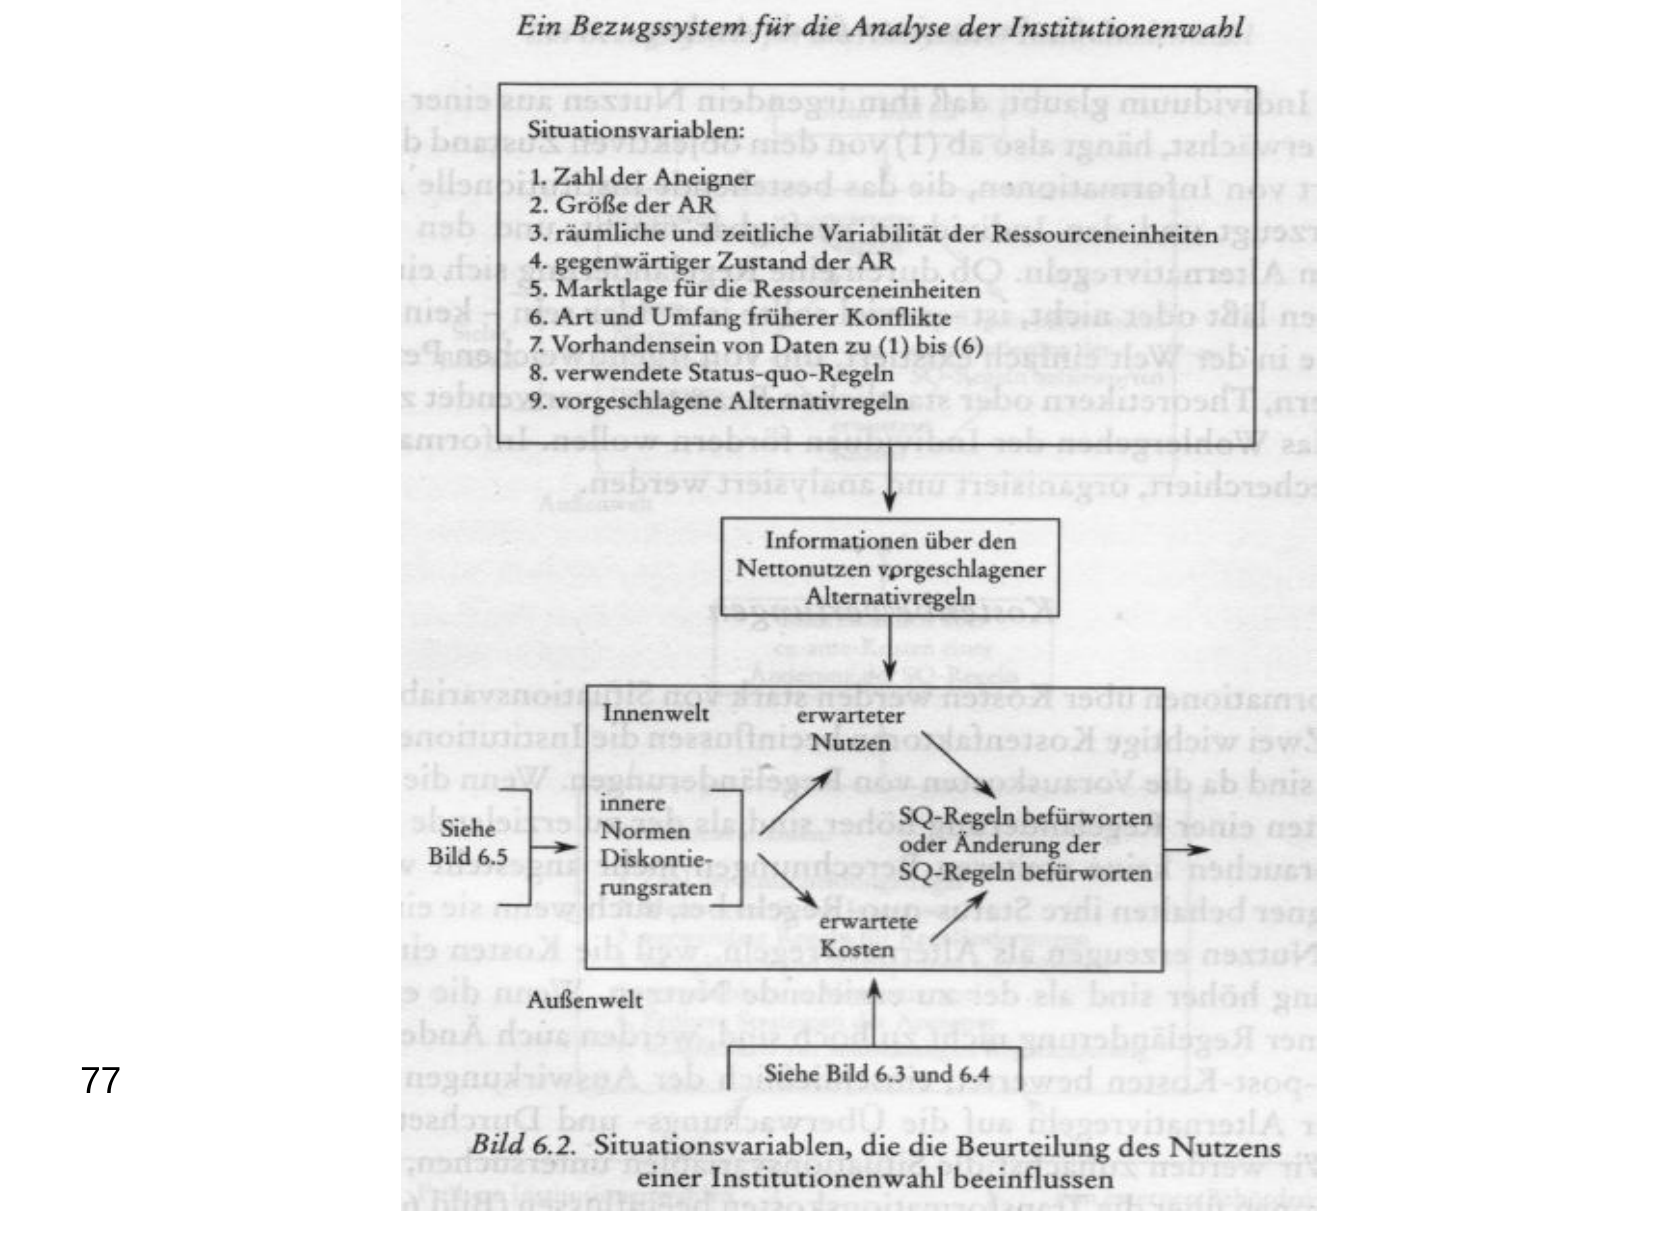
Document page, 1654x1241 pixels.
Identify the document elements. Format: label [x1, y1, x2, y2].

picture [401, 0, 1317, 1211]
text_box [65, 1052, 283, 1123]
